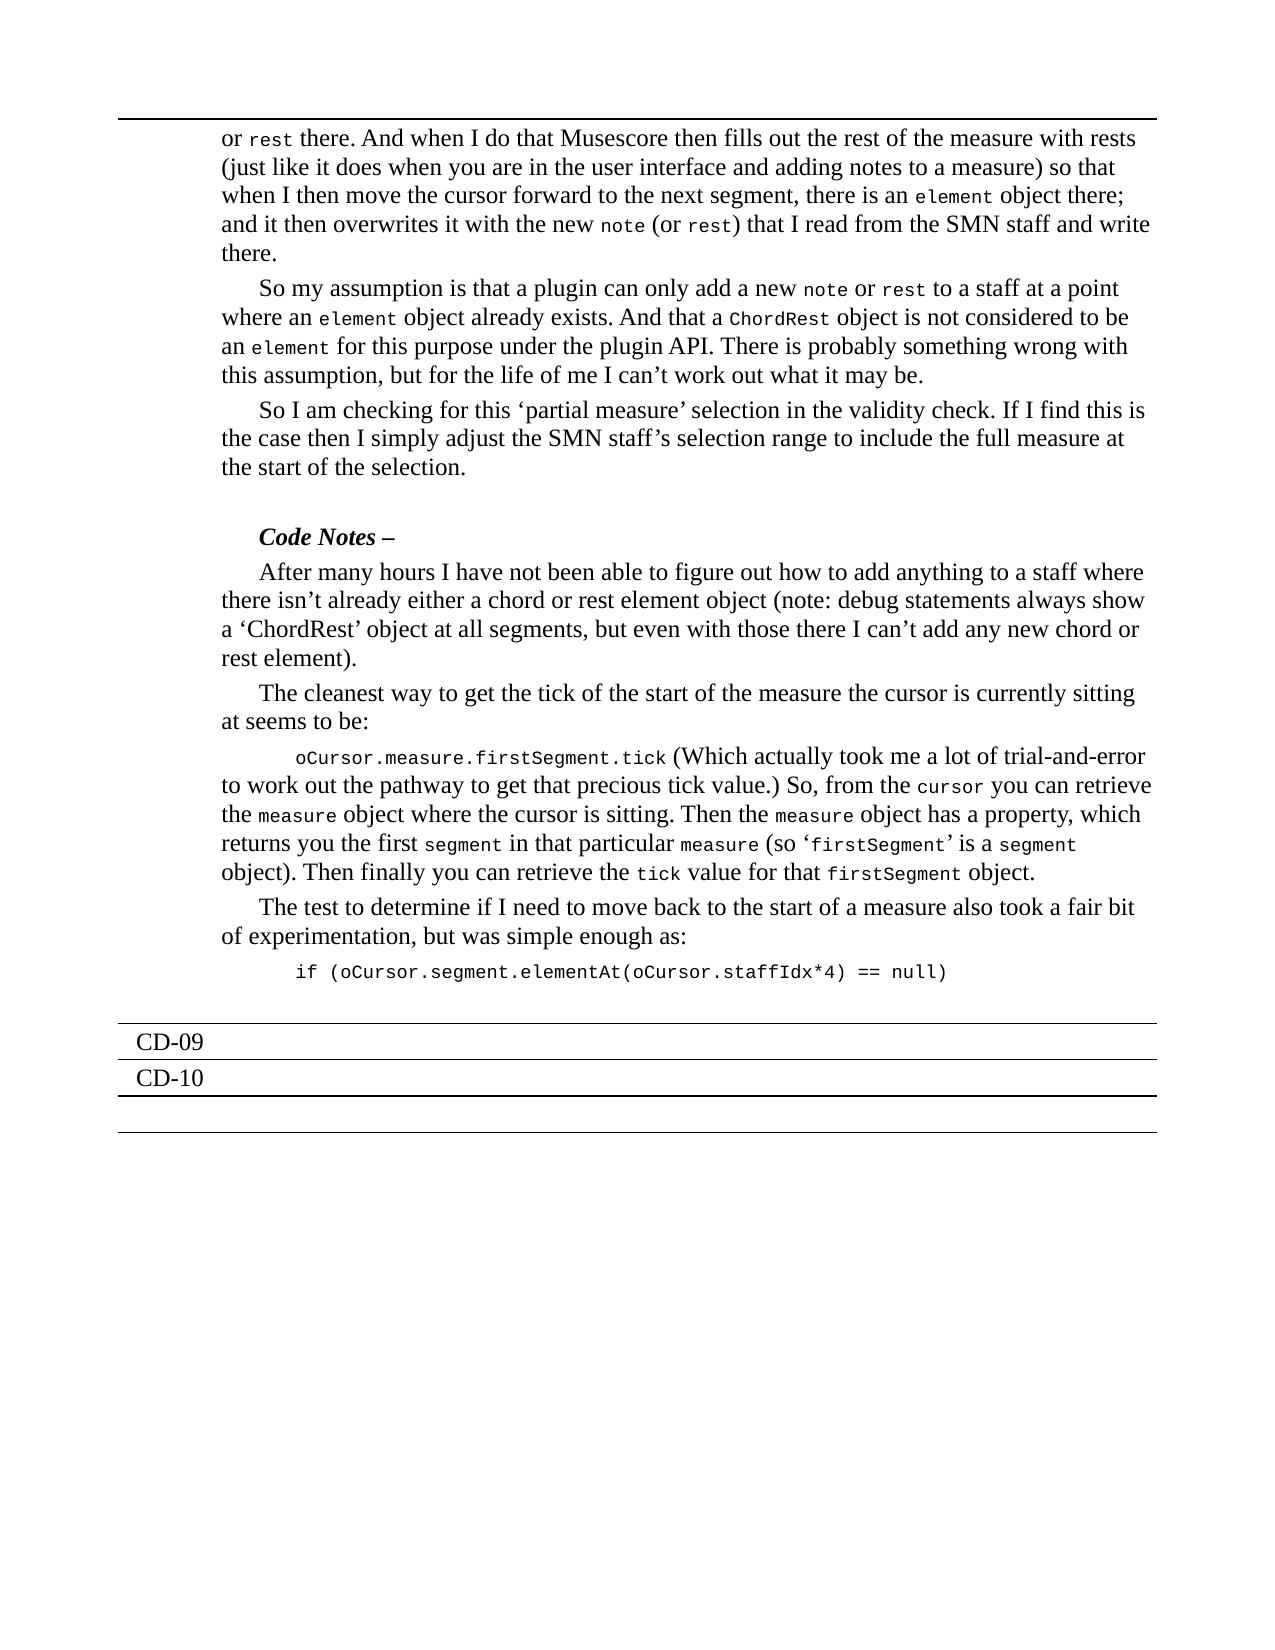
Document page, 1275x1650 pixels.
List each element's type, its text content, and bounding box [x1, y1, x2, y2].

table_cell CD-09 [118, 1024, 221, 1059]
table_cell [118, 1097, 221, 1131]
table_cell [118, 120, 221, 1022]
table_cell [221, 1097, 1157, 1131]
table_cell [221, 1060, 1157, 1095]
table_cell [221, 1024, 1157, 1059]
table_cell CD-10 [118, 1060, 221, 1095]
table_cell or rest there. And when I do that Musescore then fills out the rest of the measure with rests (just like it does when you are in the user interface and adding notes to a measure) so that when I then move the cursor forward to the next segment, there is an element object there; and it then overwrites it with the new note (or rest) that I read from the SMN staff and write there. So my assumption is that a plugin can only add a new note or rest to a staff at a point where an element object already exists. And that a ChordRest object is not considered to be an element for this purpose under the plugin API. There is probably something wrong with this assumption, but for the life of me I can’t work out what it may be. So I am checking for this ‘partial measure’ selection in the validity check. If I find this is the case then I simply adjust the SMN staff’s selection range to include the full measure at the start of the selection. Code Notes – After many hours I have not been able to figure out how to add anything to a staff where there isn’t already either a chord or rest element object (note: debug statements always show a ‘ChordRest’ object at all segments, but even with those there I can’t add any new chord or rest element). The cleanest way to get the tick of the start of the measure the cursor is currently sitting at seems to be: oCursor.measure.firstSegment.tick (Which actually took me a lot of trial-and-error to work out the pathway to get that precious tick value.) So, from the cursor you can retrieve the measure object where the cursor is sitting. Then the measure object has a property, which returns you the first segment in that particular measure (so ‘firstSegment’ is a segment object). Then finally you can retrieve the tick value for that firstSegment object. The test to determine if I need to move back to the start of a measure also took a fair bit of experimentation, but was simple enough as: if (oCursor.segment.elementAt(oCursor.staffIdx*4) == null) [221, 120, 1157, 1022]
